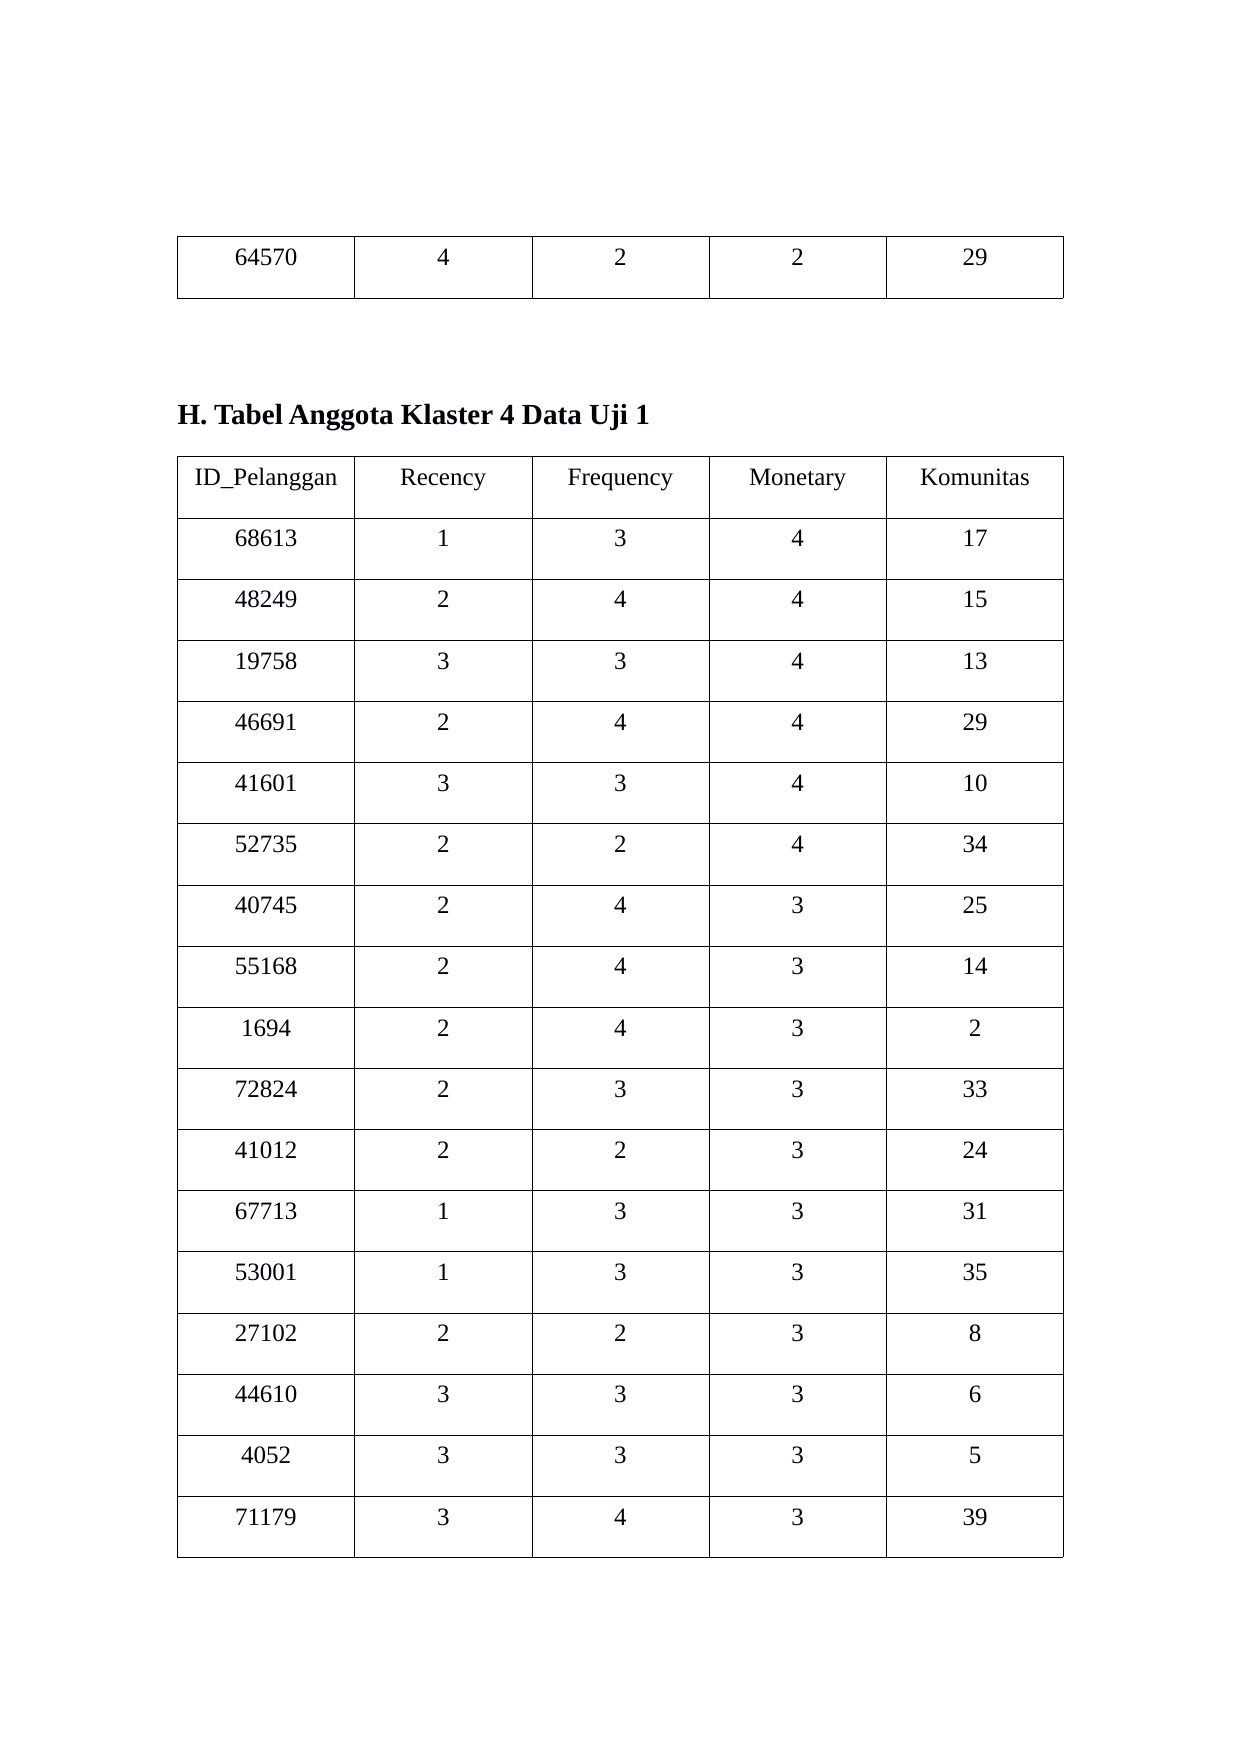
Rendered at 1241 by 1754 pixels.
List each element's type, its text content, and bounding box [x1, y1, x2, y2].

table_cell 2 [355, 580, 532, 640]
table_cell 2 [355, 824, 532, 884]
table_cell 3 [710, 1375, 886, 1435]
table_cell 64570 [178, 237, 354, 297]
table_header Frequency [533, 457, 709, 518]
table_cell 67713 [178, 1191, 354, 1251]
table_cell 4 [533, 886, 709, 946]
table_cell 3 [533, 1069, 709, 1129]
table_header Recency [355, 457, 532, 518]
subtitle H. Tabel Anggota Klaster 4 Data Uji 1 [177, 397, 1063, 431]
table_cell 31 [887, 1191, 1063, 1251]
table_cell 3 [533, 1375, 709, 1435]
table_cell 2 [533, 824, 709, 884]
table_cell 1694 [178, 1008, 354, 1068]
table_cell 2 [355, 947, 532, 1007]
table_cell 3 [710, 1436, 886, 1496]
table_cell 2 [355, 886, 532, 946]
table_cell 72824 [178, 1069, 354, 1129]
table_cell 6 [887, 1375, 1063, 1435]
table_cell 29 [887, 237, 1063, 297]
table_cell 39 [887, 1497, 1063, 1557]
table_cell 15 [887, 580, 1063, 640]
table_cell 41601 [178, 763, 354, 823]
table_cell 17 [887, 519, 1063, 579]
table_cell 1 [355, 519, 532, 579]
table_cell 3 [355, 1497, 532, 1557]
table_header Komunitas [887, 457, 1063, 518]
table_cell 4 [533, 1008, 709, 1068]
table_cell 3 [533, 519, 709, 579]
table_cell 4 [710, 519, 886, 579]
table_cell 2 [533, 1130, 709, 1190]
table_cell 3 [533, 763, 709, 823]
table_cell 5 [887, 1436, 1063, 1496]
table_cell 3 [710, 1069, 886, 1129]
table_cell 19758 [178, 641, 354, 701]
table_cell 4 [533, 580, 709, 640]
table_cell 48249 [178, 580, 354, 640]
table_cell 3 [710, 1191, 886, 1251]
table_cell 4 [710, 580, 886, 640]
table_cell 27102 [178, 1314, 354, 1374]
table_cell 4 [710, 824, 886, 884]
table_cell 2 [710, 237, 886, 297]
table_cell 13 [887, 641, 1063, 701]
table_cell 1 [355, 1191, 532, 1251]
table_cell 3 [710, 1497, 886, 1557]
table_cell 4052 [178, 1436, 354, 1496]
table_cell 34 [887, 824, 1063, 884]
table_cell 3 [710, 886, 886, 946]
table_cell 3 [710, 1008, 886, 1068]
table_cell 4 [533, 1497, 709, 1557]
table_cell 2 [887, 1008, 1063, 1068]
table_cell 3 [533, 1436, 709, 1496]
table_cell 55168 [178, 947, 354, 1007]
table_cell 25 [887, 886, 1063, 946]
table_cell 4 [533, 947, 709, 1007]
table_cell 3 [533, 1191, 709, 1251]
table_cell 35 [887, 1252, 1063, 1312]
table_cell 10 [887, 763, 1063, 823]
table_cell 71179 [178, 1497, 354, 1557]
table_cell 3 [355, 1436, 532, 1496]
table_cell 3 [710, 1130, 886, 1190]
table_cell 53001 [178, 1252, 354, 1312]
table_cell 4 [533, 702, 709, 762]
table_cell 2 [355, 702, 532, 762]
table_header Monetary [710, 457, 886, 518]
table_cell 2 [355, 1008, 532, 1068]
table_cell 46691 [178, 702, 354, 762]
table_cell 8 [887, 1314, 1063, 1374]
table_cell 14 [887, 947, 1063, 1007]
table_cell 33 [887, 1069, 1063, 1129]
table_cell 3 [710, 1252, 886, 1312]
table_cell 2 [355, 1130, 532, 1190]
table_cell 3 [710, 947, 886, 1007]
table_cell 29 [887, 702, 1063, 762]
table_cell 4 [710, 702, 886, 762]
table_cell 2 [355, 1314, 532, 1374]
table_cell 44610 [178, 1375, 354, 1435]
table_cell 3 [710, 1314, 886, 1374]
table_cell 4 [710, 763, 886, 823]
table_header ID_Pelanggan [178, 457, 354, 518]
table_cell 3 [355, 1375, 532, 1435]
table_cell 41012 [178, 1130, 354, 1190]
table_cell 68613 [178, 519, 354, 579]
table_cell 2 [355, 1069, 532, 1129]
table_cell 2 [533, 1314, 709, 1374]
table_cell 24 [887, 1130, 1063, 1190]
table_cell 4 [710, 641, 886, 701]
table_cell 3 [533, 641, 709, 701]
table_cell 2 [533, 237, 709, 297]
table_cell 1 [355, 1252, 532, 1312]
table_cell 3 [355, 641, 532, 701]
table_cell 4 [355, 237, 532, 297]
table_cell 52735 [178, 824, 354, 884]
table_cell 3 [355, 763, 532, 823]
table_cell 3 [533, 1252, 709, 1312]
table_cell 40745 [178, 886, 354, 946]
